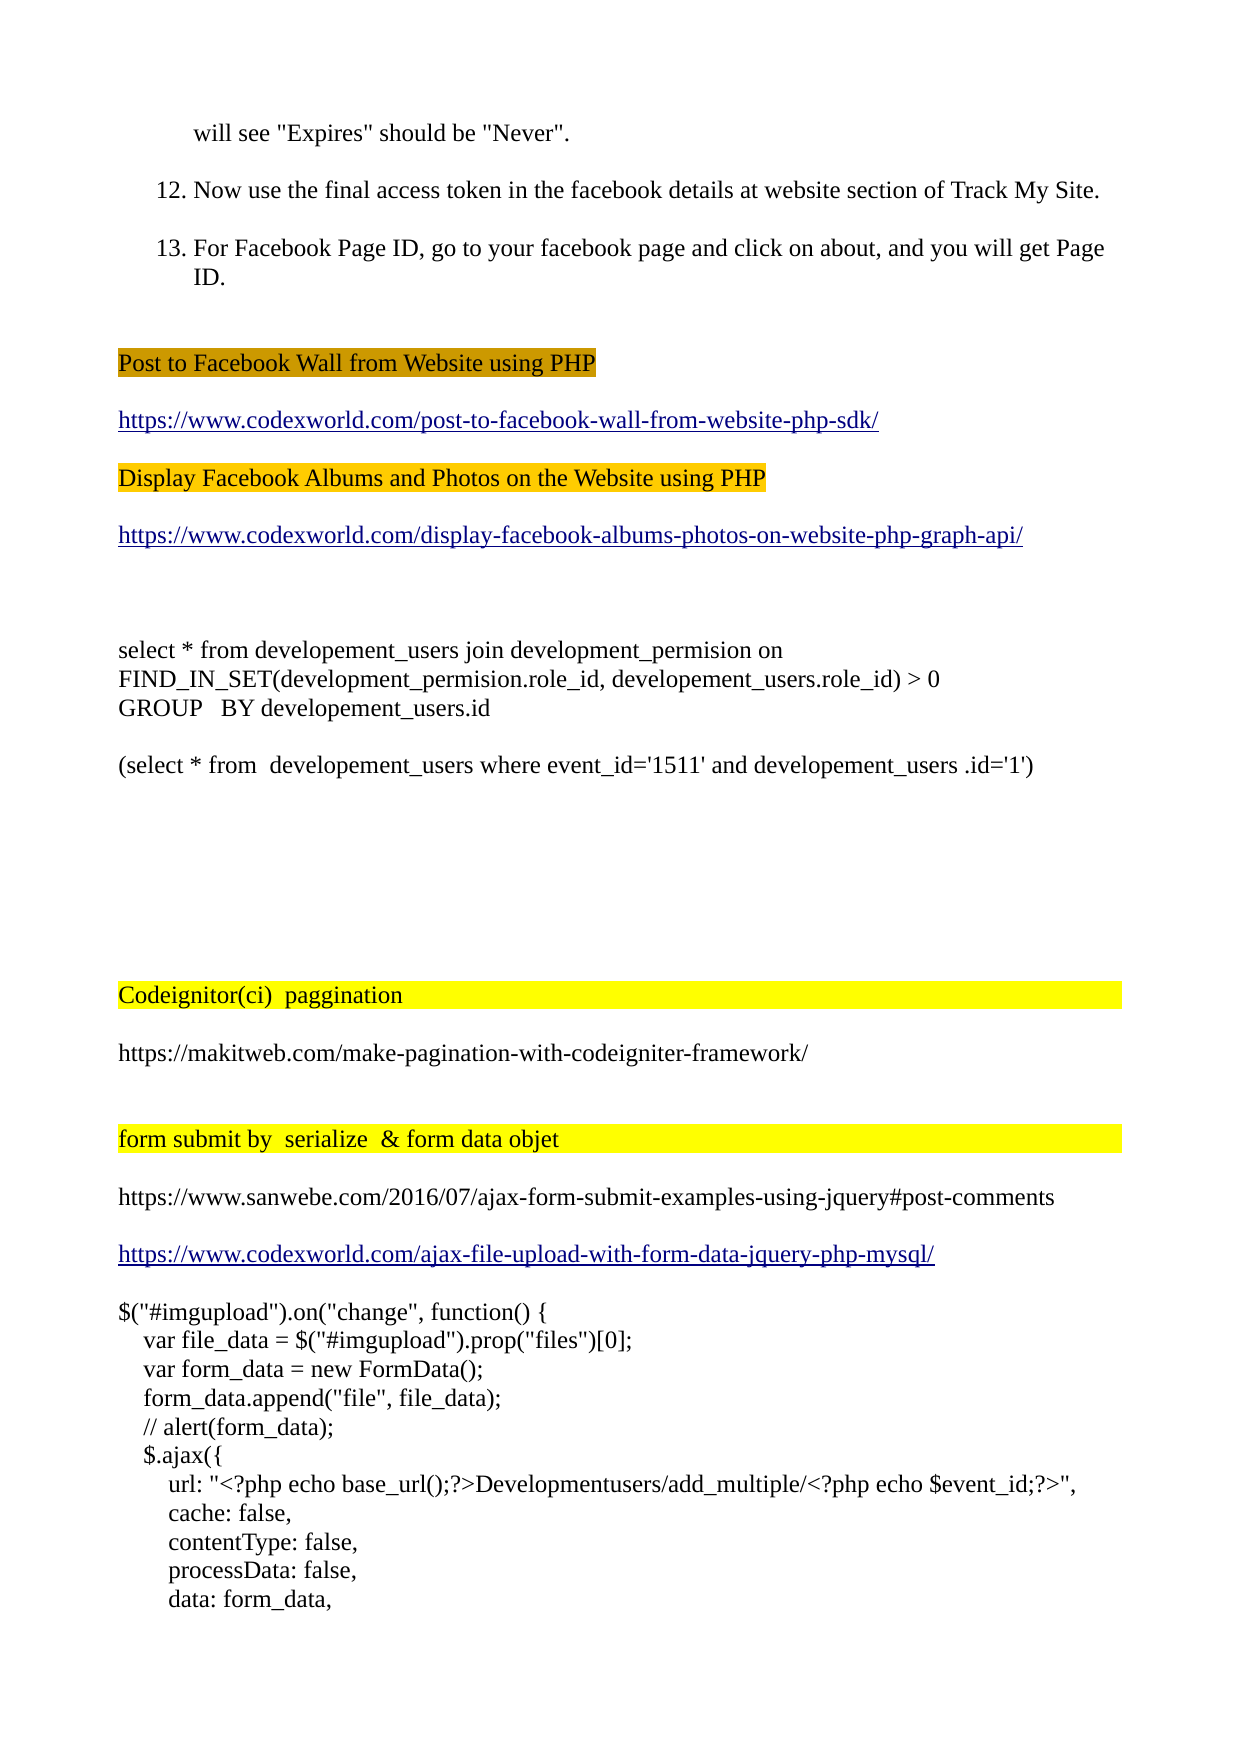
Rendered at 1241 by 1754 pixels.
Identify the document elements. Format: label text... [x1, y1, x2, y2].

text select * from developement_users join development_permision on FIND_IN_SET(development_permision.role_id, developement_users.role_id) > 0 [118, 636, 1122, 693]
text Codeignitor(ci) paggination [118, 981, 1122, 1009]
text processData: false, [118, 1556, 1122, 1584]
text var file_data = $("#imgupload").prop("files")[0]; [118, 1326, 1122, 1354]
text cache: false, [118, 1498, 1122, 1527]
text GROUP BY developement_users.id [118, 693, 1122, 722]
text Display Facebook Albums and Photos on the Website using PHP [118, 463, 1122, 492]
text var form_data = new FormData(); [118, 1354, 1122, 1383]
text https://makitweb.com/make-pagination-with-codeigniter-framework/ [118, 1038, 1122, 1067]
list For Facebook Page ID, go to your facebook page and click on about, and you will get Page ID. [156, 233, 1122, 291]
text https://www.codexworld.com/display-facebook-albums-photos-on-website-php-graph-api/ [118, 521, 1122, 549]
text contentType: false, [118, 1527, 1122, 1556]
text form_data.append("file", file_data); [118, 1383, 1122, 1412]
text Post to Facebook Wall from Website using PHP [118, 348, 1122, 377]
text (select * from developement_users where event_id='1511' and developement_users .id='1') [118, 751, 1122, 779]
text form submit by serialize & form data objet [118, 1124, 1122, 1153]
text $("#imgupload").on("change", function() { [118, 1297, 1122, 1326]
text url: "<?php echo base_url();?>Developmentusers/add_multiple/<?php echo $event_id;?>", [118, 1469, 1122, 1498]
list Now use the final access token in the facebook details at website section of Track My Site. [156, 176, 1122, 204]
text https://www.sanwebe.com/2016/07/ajax-form-submit-examples-using-jquery#post-comments [118, 1182, 1122, 1211]
text // alert(form_data); [118, 1412, 1122, 1441]
text data: form_data, [118, 1584, 1122, 1613]
list will see "Expires" should be "Never". [156, 118, 1122, 147]
text https://www.codexworld.com/ajax-file-upload-with-form-data-jquery-php-mysql/ [118, 1239, 1122, 1268]
text $.ajax({ [118, 1441, 1122, 1469]
text https://www.codexworld.com/post-to-facebook-wall-from-website-php-sdk/ [118, 406, 1122, 434]
